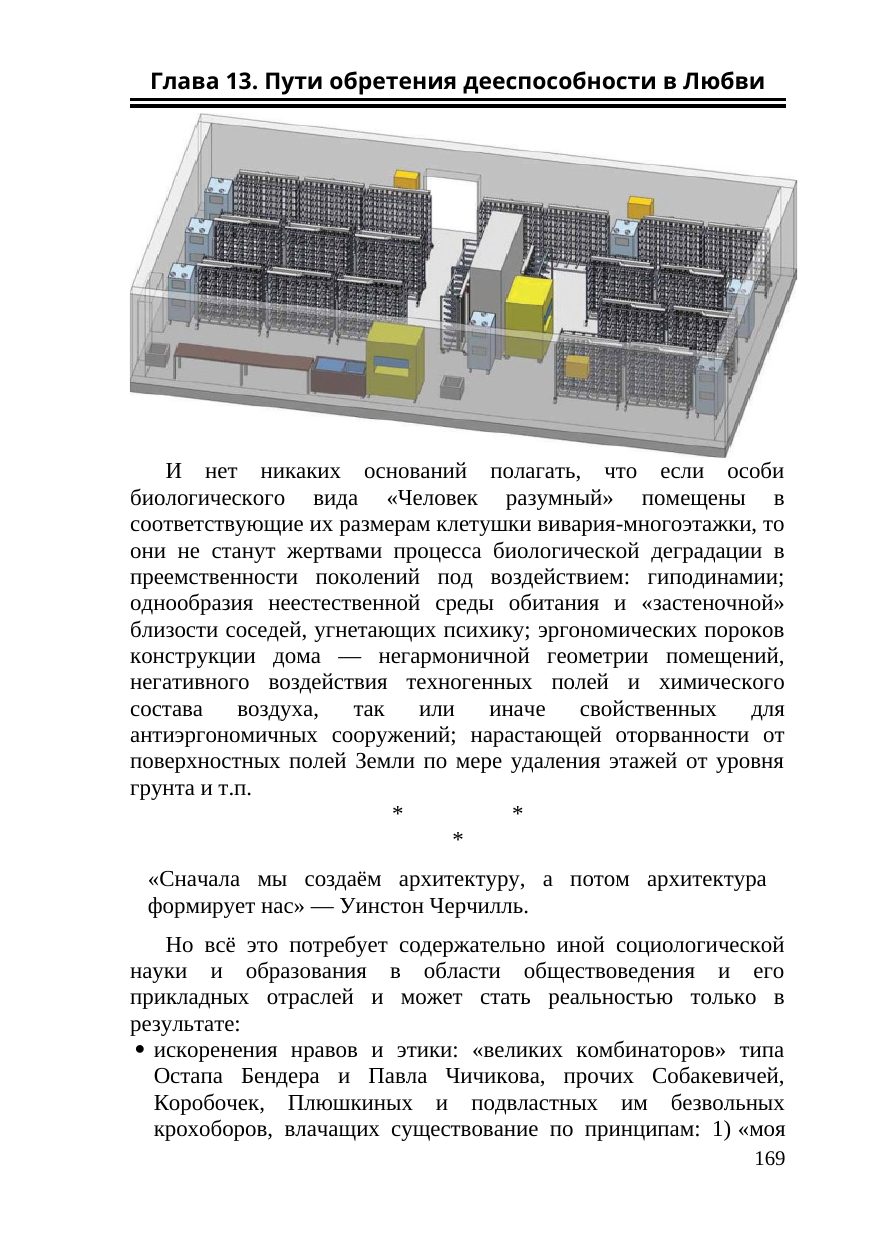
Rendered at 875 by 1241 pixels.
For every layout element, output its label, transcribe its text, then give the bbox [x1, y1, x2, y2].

text Но всё это потребует содержательно иной социологической науки и образования в области обществоведения и его прикладных отраслей и может стать реальностью только в результате: [130, 931, 786, 1036]
text И нет никаких оснований полагать, что если особи биологического вида «Человек разумный» помещены в соответствующие их размерам клетушки вивария-многоэтажки, то они не станут жертвами процесса биологической деградации в преемственности поколений под воздействием: гиподинамии; однообразия неестественной среды обитания и «застеночной» близости соседей, угнетающих психику; эргономических пороков конструкции дома — негармоничной геометрии помещений, негативного воздействия техногенных полей и химического состава воздуха, так или иначе свойственных для антиэргономичных сооружений; нарастающей оторванности от поверхностных полей Земли по мере удаления этажей от уровня грунта и т.п. [130, 458, 786, 800]
list искоренения нравов и этики: «великих комбинаторов» типа Остапа Бендера и Павла Чичикова, прочих Собакевичей, Коробочек, Плюшкиных и подвластных им безвольных крохоборов, влачащих существование по принципам: 1) «моя [136, 1036, 786, 1141]
text * * * [130, 800, 786, 853]
text «Сначала мы создаём архитектуру, а потом архитектура формирует нас» — Уинстон Черчилль. [148, 865, 768, 918]
